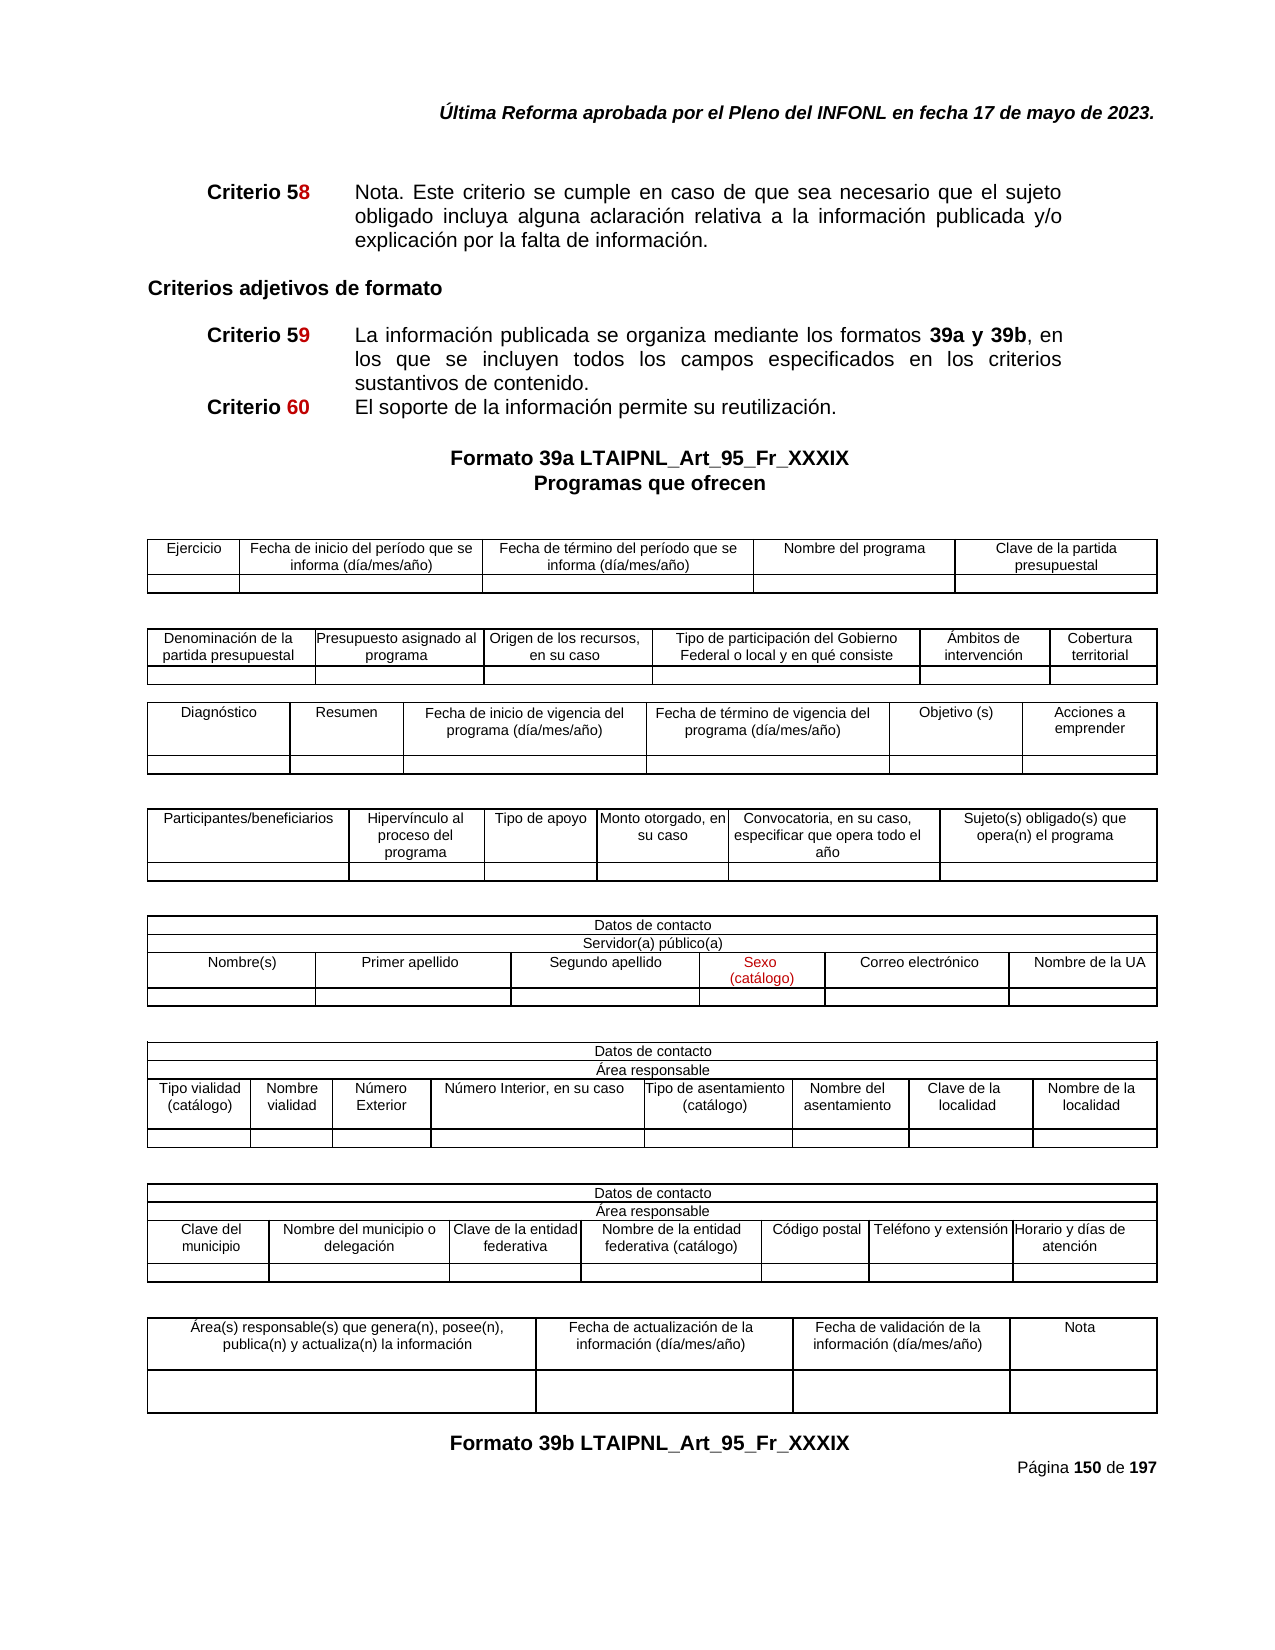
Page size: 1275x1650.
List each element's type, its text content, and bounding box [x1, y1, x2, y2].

text Formato 39b LTAIPNL_Art_95_Fr_XXXIX [148, 1431, 1152, 1454]
table_cell Clave del municipio [148, 1221, 268, 1263]
table_cell [350, 863, 484, 880]
table_cell [404, 756, 646, 773]
table_cell [148, 863, 348, 880]
table_header Acciones a emprender [1023, 703, 1156, 755]
table_cell Servidor(a) público(a) [148, 935, 1156, 952]
table_cell [870, 1264, 1012, 1281]
table_cell Nombre de la UA [1010, 953, 1156, 987]
table_header Datos de contacto [148, 1043, 1156, 1060]
table_cell [450, 1264, 580, 1281]
table_cell Nombre de la localidad [1034, 1080, 1156, 1128]
table_cell [148, 1130, 250, 1147]
table_cell Tipo vialidad (catálogo) [148, 1080, 250, 1128]
table_cell [1010, 989, 1156, 1005]
table_header Ejercicio [148, 540, 239, 574]
table_cell [148, 1371, 535, 1412]
table_cell [729, 863, 939, 880]
table_cell Teléfono y extensión [870, 1221, 1012, 1263]
text Criterios adjetivos de formato [148, 275, 1068, 299]
table_cell Tipo de asentamiento (catálogo) [645, 1080, 792, 1128]
table_cell Área responsable [148, 1061, 1156, 1078]
table_header Presupuesto asignado al programa [316, 630, 483, 665]
table_cell [910, 1130, 1032, 1147]
table_cell Primer apellido [316, 953, 510, 987]
table_cell [762, 1264, 868, 1281]
table_cell [1051, 667, 1156, 683]
table_cell [483, 575, 753, 592]
table_cell [333, 1130, 430, 1147]
table_cell [1034, 1130, 1156, 1147]
table_header Origen de los recursos, en su caso [485, 630, 652, 665]
table_header Tipo de apoyo [485, 810, 596, 862]
table_cell [941, 863, 1156, 880]
table_cell [653, 667, 919, 683]
table_header Monto otorgado, en su caso [598, 810, 728, 862]
table_cell [700, 989, 824, 1005]
table_header Clave de la partida presupuestal [956, 540, 1156, 574]
table_cell [485, 667, 652, 683]
table_header Fecha de actualización de la información (día/mes/año) [537, 1319, 792, 1369]
table_cell [826, 989, 1008, 1005]
table_cell Horario y días de atención [1014, 1221, 1156, 1263]
table_cell [291, 756, 403, 773]
table_cell [921, 667, 1049, 683]
table_cell Código postal [762, 1221, 868, 1263]
table_cell [485, 863, 596, 880]
table_header Tipo de participación del Gobierno Federal o local y en qué consiste [653, 630, 919, 665]
table_cell Nombre del municipio o delegación [270, 1221, 449, 1263]
table_cell [251, 1130, 332, 1147]
table_header Fecha de término de vigencia del programa (día/mes/año) [647, 703, 889, 755]
table_header Datos de contacto [148, 917, 1156, 933]
table_cell Nombre(s) [148, 953, 315, 987]
table_header Resumen [291, 703, 403, 755]
table_cell [582, 1264, 761, 1281]
table_header Fecha de inicio del período que se informa (día/mes/año) [240, 540, 482, 574]
table_cell Número Interior, en su caso [432, 1080, 644, 1128]
table_header Fecha de inicio de vigencia del programa (día/mes/año) [404, 703, 646, 755]
table_header Nota [1011, 1319, 1156, 1369]
table_cell [793, 1130, 908, 1147]
table_cell Correo electrónico [826, 953, 1008, 987]
table_header Diagnóstico [148, 703, 289, 755]
table_cell [598, 863, 728, 880]
table_cell [148, 575, 239, 592]
table_cell Sexo (catálogo) [700, 953, 824, 987]
table_cell [890, 756, 1022, 773]
table_header Sujeto(s) obligado(s) que opera(n) el programa [941, 810, 1156, 862]
text Criterio 58 Nota. Este criterio se cumple en caso de que sea necesario que el sujeto obligado incluya alguna aclaración relativa a la información publicada y/o explicación por la falta de información. [207, 179, 1063, 251]
table_header Ámbitos de intervención [921, 630, 1049, 665]
table_cell Clave de la entidad federativa [450, 1221, 580, 1263]
table_cell Nombre vialidad [251, 1080, 332, 1128]
table_cell [148, 756, 289, 773]
table_cell [794, 1371, 1009, 1412]
table_cell [316, 989, 510, 1005]
table_cell [647, 756, 889, 773]
text Criterio 59 La información publicada se organiza mediante los formatos 39a y 39b, en los que se incluyen todos los campos especificados en los criterios sustantivos de contenido. [207, 323, 1063, 395]
text Criterio 60 El soporte de la información permite su reutilización. [207, 395, 1063, 419]
table_cell [148, 1264, 268, 1281]
table_cell [148, 667, 315, 683]
table_cell [537, 1371, 792, 1412]
table_cell Número Exterior [333, 1080, 430, 1128]
table_cell Segundo apellido [512, 953, 699, 987]
table_cell Clave de la localidad [910, 1080, 1032, 1128]
table_cell [645, 1130, 792, 1147]
table_header Área(s) responsable(s) que genera(n), posee(n), publica(n) y actualiza(n) la información [148, 1319, 535, 1369]
table_header Fecha de validación de la información (día/mes/año) [794, 1319, 1009, 1369]
table_header Objetivo (s) [890, 703, 1022, 755]
table_cell [754, 575, 954, 592]
table_header Nombre del programa [754, 540, 954, 574]
table_cell [1011, 1371, 1156, 1412]
table_header Fecha de término del período que se informa (día/mes/año) [483, 540, 753, 574]
table_cell [240, 575, 482, 592]
text Formato 39a LTAIPNL_Art_95_Fr_XXXIX [148, 445, 1152, 469]
table_header Participantes/beneficiarios [148, 810, 348, 862]
table_header Datos de contacto [148, 1185, 1156, 1201]
table_cell [1014, 1264, 1156, 1281]
table_cell [432, 1130, 644, 1147]
table_cell [956, 575, 1156, 592]
table_cell [270, 1264, 449, 1281]
table_cell [512, 989, 699, 1005]
table_header Cobertura territorial [1051, 630, 1156, 665]
table_cell [1023, 756, 1156, 773]
table_header Convocatoria, en su caso, especificar que opera todo el año [729, 810, 939, 862]
text Programas que ofrecen [148, 470, 1152, 494]
table_header Hipervínculo al proceso del programa [350, 810, 484, 862]
table_cell Nombre del asentamiento [793, 1080, 908, 1128]
table_cell [316, 667, 483, 683]
table_cell [148, 989, 315, 1005]
table_cell Nombre de la entidad federativa (catálogo) [582, 1221, 761, 1263]
table_header Denominación de la partida presupuestal [148, 630, 315, 665]
table_cell Área responsable [148, 1203, 1156, 1219]
